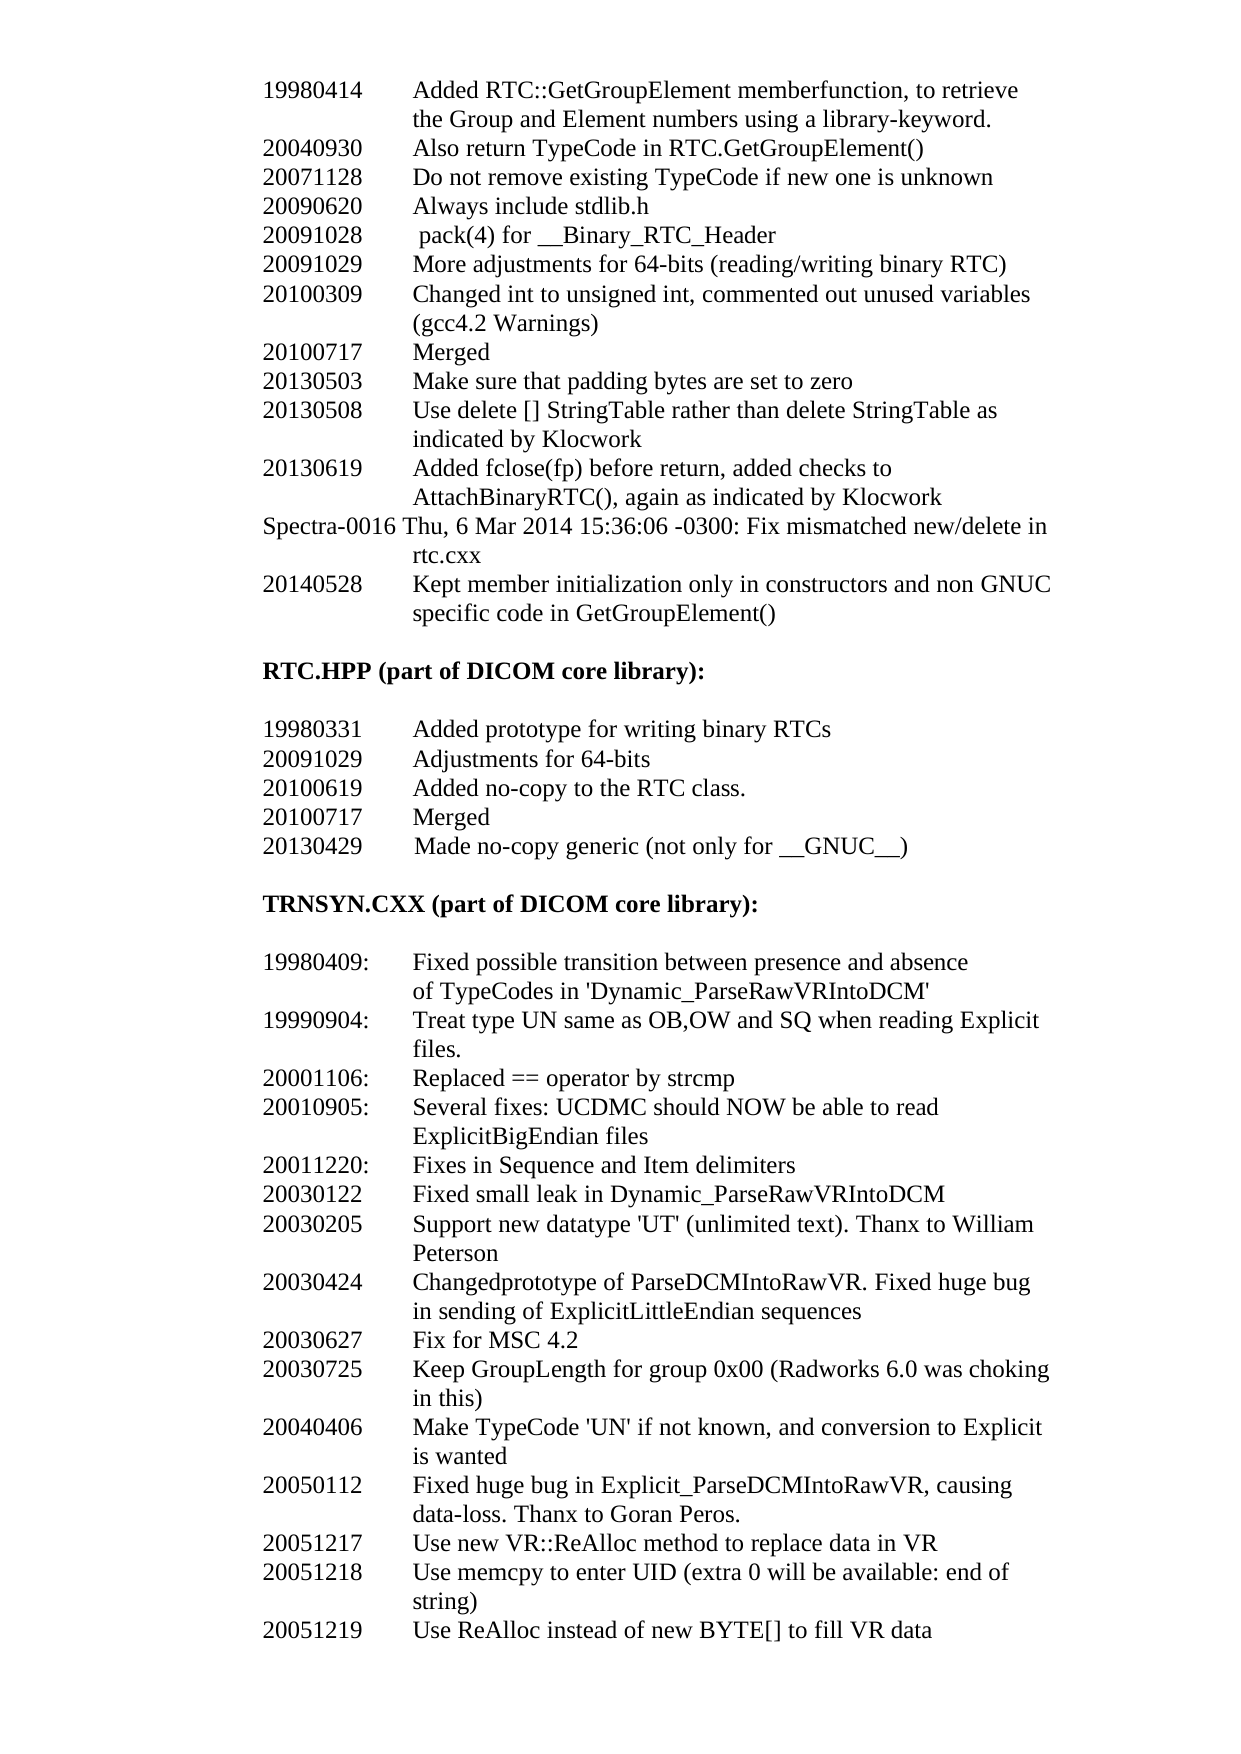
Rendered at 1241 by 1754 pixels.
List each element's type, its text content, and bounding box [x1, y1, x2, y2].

text 20030424 Changedprototype of ParseDCMIntoRawVR. Fixed huge bug in sending of ExplicitLittleEndian sequences [262, 1267, 1053, 1325]
text 20051217 Use new VR::ReAlloc method to replace data in VR [187, 1528, 1053, 1557]
text 19980331 Added prototype for writing binary RTCs [262, 714, 1053, 743]
text 20100619 Added no-copy to the RTC class. [262, 772, 1053, 802]
text 20050112 Fixed huge bug in Explicit_ParseDCMIntoRawVR, causing data-loss. Thanx to Goran Peros. [262, 1470, 1053, 1528]
text 20130619 Added fclose(fp) before return, added checks to AttachBinaryRTC(), again as indicated by Klocwork [262, 453, 1053, 511]
text the Group and Element numbers using a library-keyword. [262, 104, 1053, 133]
text 20051219 Use ReAlloc instead of new BYTE[] to fill VR data [187, 1615, 1053, 1644]
text 20091029 Adjustments for 64-bits [262, 743, 1053, 772]
text 20100309 Changed int to unsigned int, commented out unused variables (gcc4.2 Warnings) [262, 278, 1053, 337]
text 20091029 More adjustments for 64-bits (reading/writing binary RTC) [262, 249, 1053, 278]
text 20130429 Made no-copy generic (not only for __GNUC__) [262, 831, 1053, 860]
text 20071128 Do not remove existing TypeCode if new one is unknown [262, 162, 1053, 191]
text 20091028 pack(4) for __Binary_RTC_Header [262, 220, 1053, 249]
text 20140528 Kept member initialization only in constructors and non GNUC specific code in GetGroupElement() [262, 569, 1053, 627]
text 19980414 Added RTC::GetGroupElement memberfunction, to retrieve [262, 75, 1053, 104]
text 19980409: Fixed possible transition between presence and absence of TypeCodes in 'Dynamic_ParseRawVRIntoDCM' [262, 947, 1053, 1005]
text 20040930 Also return TypeCode in RTC.GetGroupElement() [262, 133, 1053, 162]
text 20090620 Always include stdlib.h [262, 191, 1053, 220]
text Spectra-0016 Thu, 6 Mar 2014 15:36:06 -0300: Fix mismatched new/delete in rtc.cxx [262, 511, 1053, 569]
text 20030205 Support new datatype 'UT' (unlimited text). Thanx to William Peterson [262, 1208, 1053, 1267]
text 20040406 Make TypeCode 'UN' if not known, and conversion to Explicit is wanted [262, 1412, 1053, 1470]
text 20001106: Replaced == operator by strcmp [187, 1063, 1053, 1092]
text 20030725 Keep GroupLength for group 0x00 (Radworks 6.0 was choking in this) [187, 1354, 1053, 1412]
text 20130508 Use delete [] StringTable rather than delete StringTable as indicated by Klocwork [262, 395, 1053, 453]
text 20011220: Fixes in Sequence and Item delimiters [187, 1150, 1053, 1179]
text 20100717 Merged [262, 337, 1053, 366]
text RTC.HPP (part of DICOM core library): [262, 656, 1053, 685]
text 20100717 Merged [262, 802, 1053, 831]
text 20030122 Fixed small leak in Dynamic_ParseRawVRIntoDCM [187, 1179, 1053, 1208]
text TRNSYN.CXX (part of DICOM core library): [262, 889, 1053, 918]
text 20051218 Use memcpy to enter UID (extra 0 will be available: end of string) [187, 1557, 1053, 1615]
text 19990904: Treat type UN same as OB,OW and SQ when reading Explicit files. [187, 1005, 1053, 1063]
text 20030627 Fix for MSC 4.2 [187, 1325, 1053, 1354]
text 20010905: Several fixes: UCDMC should NOW be able to read ExplicitBigEndian files [262, 1092, 1053, 1150]
text 20130503 Make sure that padding bytes are set to zero [262, 366, 1053, 395]
